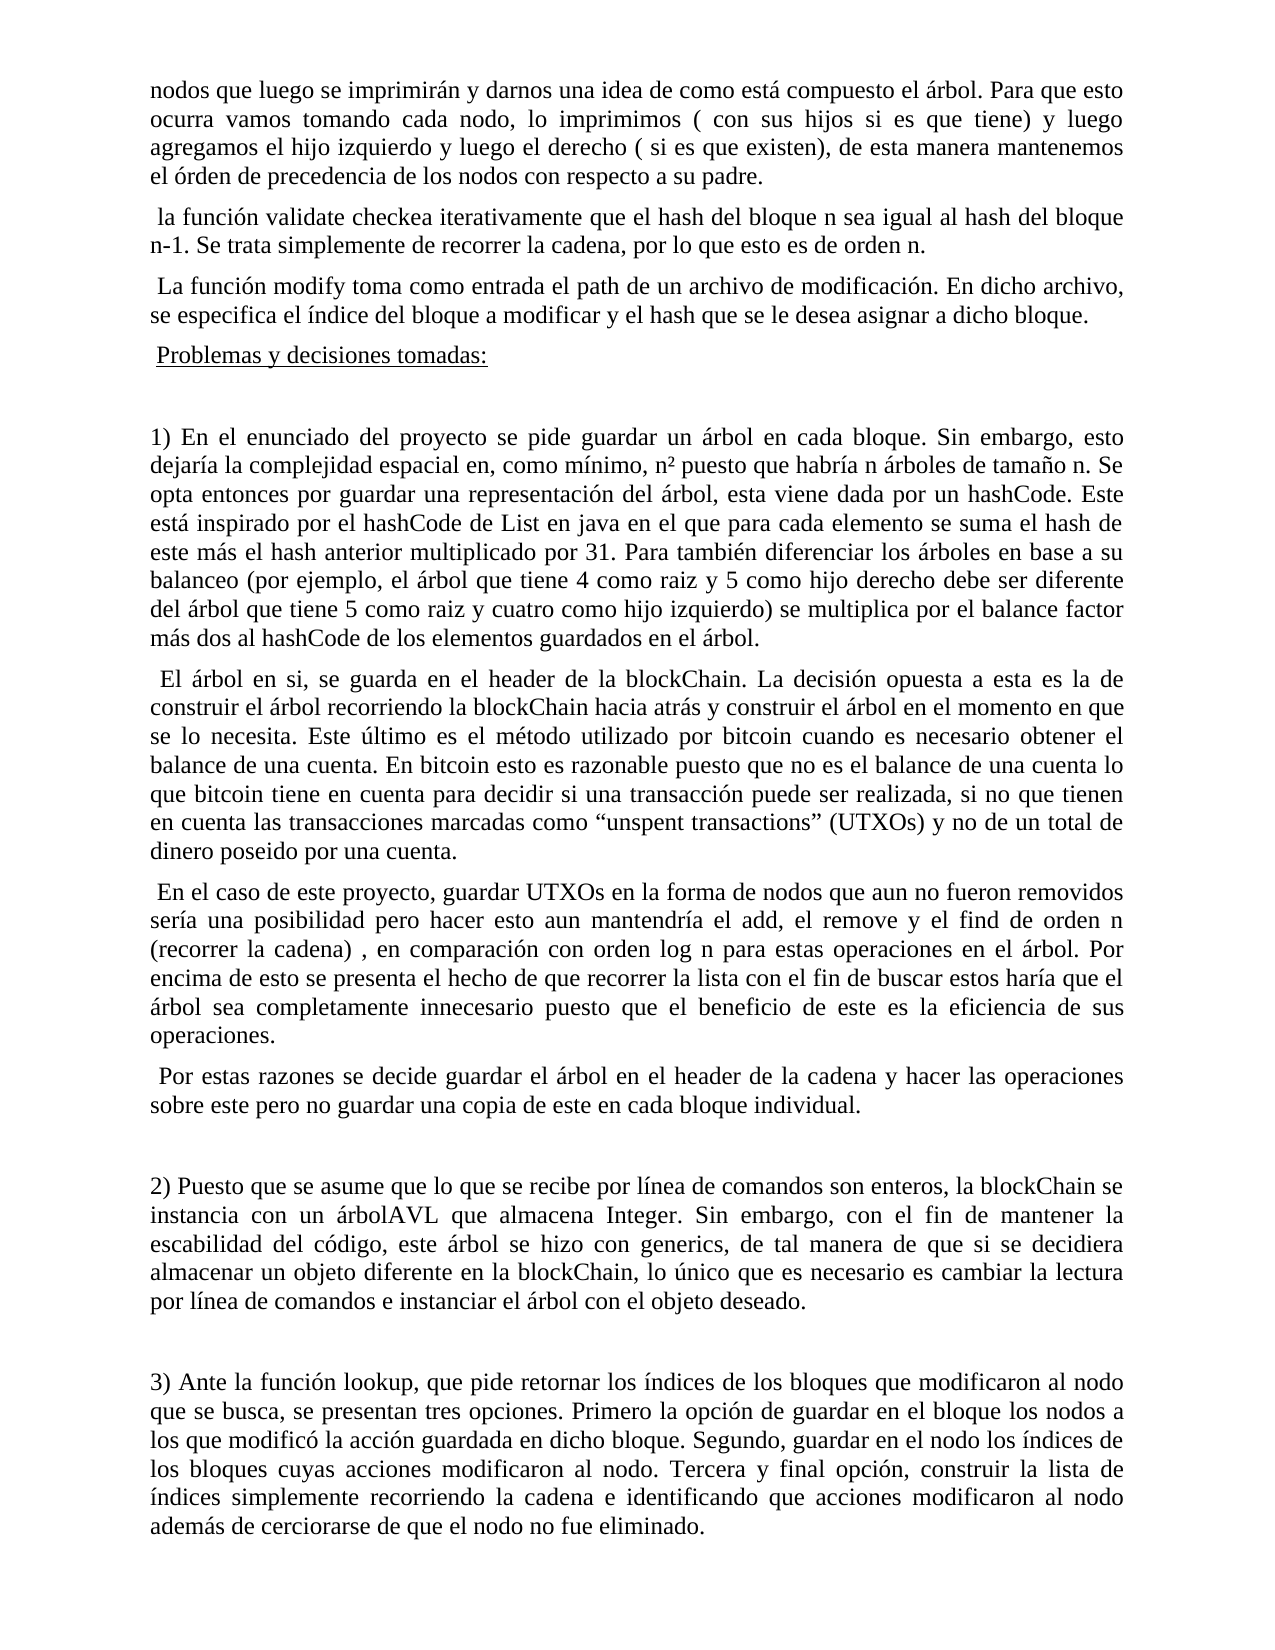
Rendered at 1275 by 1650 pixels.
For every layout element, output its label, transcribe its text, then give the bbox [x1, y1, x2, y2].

text 2) Puesto que se asume que lo que se recibe por línea de comandos son enteros, la blockChain se instancia con un árbolAVL que almacena Integer. Sin embargo, con el fin de mantener la escabilidad del código, este árbol se hizo con generics, de tal manera de que si se decidiera almacenar un objeto diferente en la blockChain, lo único que es necesario es cambiar la lectura por línea de comandos e instanciar el árbol con el objeto deseado. [150, 1171, 1125, 1315]
text la función validate checkea iterativamente que el hash del bloque n sea igual al hash del bloque n-1. Se trata simplemente de recorrer la cadena, por lo que esto es de orden n. [150, 202, 1125, 259]
text La función modify toma como entrada el path de un archivo de modificación. En dicho archivo, se especifica el índice del bloque a modificar y el hash que se le desea asignar a dicho bloque. [150, 271, 1125, 329]
text nodos que luego se imprimirán y darnos una idea de como está compuesto el árbol. Para que esto ocurra vamos tomando cada nodo, lo imprimimos ( con sus hijos si es que tiene) y luego agregamos el hijo izquierdo y luego el derecho ( si es que existen), de esta manera mantenemos el órden de precedencia de los nodos con respecto a su padre. [150, 75, 1125, 190]
text 3) Ante la función lookup, que pide retornar los índices de los bloques que modificaron al nodo que se busca, se presentan tres opciones. Primero la opción de guardar en el bloque los nodos a los que modificó la acción guardada en dicho bloque. Segundo, guardar en el nodo los índices de los bloques cuyas acciones modificaron al nodo. Tercera y final opción, construir la lista de índices simplemente recorriendo la cadena e identificando que acciones modificaron al nodo además de cerciorarse de que el nodo no fue eliminado. [150, 1367, 1125, 1540]
text En el caso de este proyecto, guardar UTXOs en la forma de nodos que aun no fueron removidos sería una posibilidad pero hacer esto aun mantendría el add, el remove y el find de orden n (recorrer la cadena) , en comparación con orden log n para estas operaciones en el árbol. Por encima de esto se presenta el hecho de que recorrer la lista con el fin de buscar estos haría que el árbol sea completamente innecesario puesto que el beneficio de este es la eficiencia de sus operaciones. [150, 877, 1125, 1049]
text Problemas y decisiones tomadas: [150, 341, 1125, 369]
text Por estas razones se decide guardar el árbol en el header de la cadena y hacer las operaciones sobre este pero no guardar una copia de este en cada bloque individual. [150, 1061, 1125, 1119]
text El árbol en si, se guarda en el header de la blockChain. La decisión opuesta a esta es la de construir el árbol recorriendo la blockChain hacia atrás y construir el árbol en el momento en que se lo necesita. Este último es el método utilizado por bitcoin cuando es necesario obtener el balance de una cuenta. En bitcoin esto es razonable puesto que no es el balance de una cuenta lo que bitcoin tiene en cuenta para decidir si una transacción puede ser realizada, si no que tienen en cuenta las transacciones marcadas como “unspent transactions” (UTXOs) y no de un total de dinero poseido por una cuenta. [150, 664, 1125, 865]
text 1) En el enunciado del proyecto se pide guardar un árbol en cada bloque. Sin embargo, esto dejaría la complejidad espacial en, como mínimo, n² puesto que habría n árboles de tamaño n. Se opta entonces por guardar una representación del árbol, esta viene dada por un hashCode. Este está inspirado por el hashCode de List en java en el que para cada elemento se suma el hash de este más el hash anterior multiplicado por 31. Para también diferenciar los árboles en base a su balanceo (por ejemplo, el árbol que tiene 4 como raiz y 5 como hijo derecho debe ser diferente del árbol que tiene 5 como raiz y cuatro como hijo izquierdo) se multiplica por el balance factor más dos al hashCode de los elementos guardados en el árbol. [150, 422, 1125, 652]
